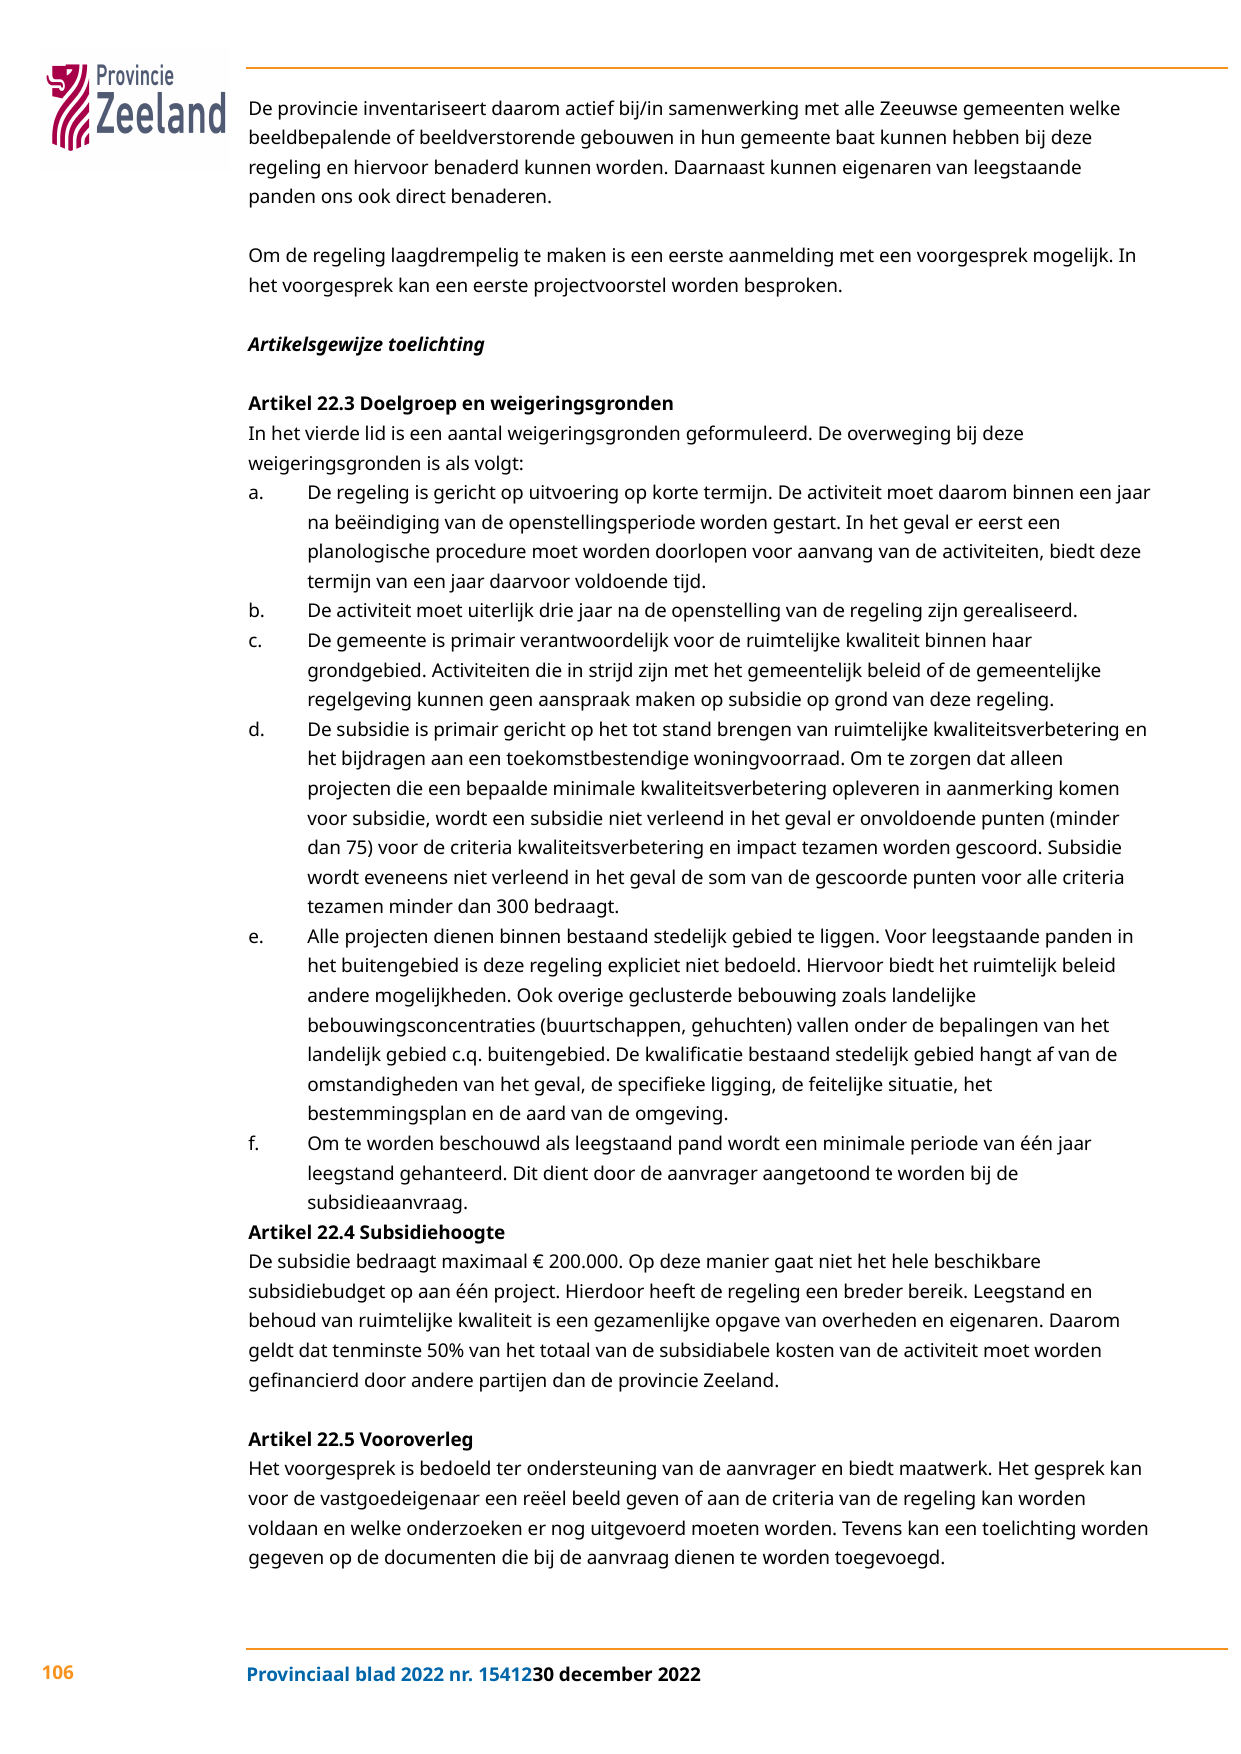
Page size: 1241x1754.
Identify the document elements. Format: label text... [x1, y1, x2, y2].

text Artikel 22.3 Doelgroep en weigeringsgronden [248, 391, 1152, 416]
text Artikel 22.5 Vooroverleg [248, 1426, 1152, 1452]
text Artikel 22.4 Subsidiehoogte [248, 1219, 1152, 1245]
list De regeling is gericht op uitvoering op korte termijn. De activiteit moet daarom binnen een jaar na beëindiging van de openstellingsperiode worden gestart. In het geval er eerst een planologische procedure moet worden doorlopen voor aanvang van de activiteiten, biedt deze termijn van een jaar daarvoor voldoende tijd. [248, 479, 1152, 594]
list De activiteit moet uiterlijk drie jaar na de openstelling van de regeling zijn gerealiseerd. [248, 598, 1152, 623]
text De subsidie bedraagt maximaal € 200.000. Op deze manier gaat niet het hele beschikbare subsidiebudget op aan één project. Hierdoor heeft de regeling een breder bereik. Leegstand en behoud van ruimtelijke kwaliteit is een gezamenlijke opgave van overheden en eigenaren. Daarom geldt dat tenminste 50% van het totaal van de subsidiabele kosten van de activiteit moet worden gefinancierd door andere partijen dan de provincie Zeeland. [248, 1248, 1152, 1393]
text De provincie inventariseert daarom actief bij/in samenwerking met alle Zeeuwse gemeenten welke beeldbepalende of beeldverstorende gebouwen in hun gemeente baat kunnen hebben bij deze regeling en hiervoor benaderd kunnen worden. Daarnaast kunnen eigenaren van leegstaande panden ons ook direct benaderen. [248, 95, 1152, 209]
list Alle projecten dienen binnen bestaand stedelijk gebied te liggen. Voor leegstaande panden in het buitengebied is deze regeling expliciet niet bedoeld. Hiervoor biedt het ruimtelijk beleid andere mogelijkheden. Ook overige geclusterde bebouwing zoals landelijke bebouwingsconcentraties (buurtschappen, gehuchten) vallen onder de bepalingen van het landelijk gebied c.q. buitengebied. De kwalificatie bestaand stedelijk gebied hangt af van de omstandigheden van het geval, de specifieke ligging, de feitelijke situatie, het bestemmingsplan en de aard van de omgeving. [248, 923, 1152, 1126]
list Om te worden beschouwd als leegstaand pand wordt een minimale periode van één jaar leegstand gehanteerd. Dit dient door de aanvrager aangetoond te worden bij de subsidieaanvraag. [248, 1130, 1152, 1215]
list De subsidie is primair gericht op het tot stand brengen van ruimtelijke kwaliteitsverbetering en het bijdragen aan een toekomstbestendige woningvoorraad. Om te zorgen dat alleen projecten die een bepaalde minimale kwaliteitsverbetering opleveren in aanmerking komen voor subsidie, wordt een subsidie niet verleend in het geval er onvoldoende punten (minder dan 75) voor de criteria kwaliteitsverbetering en impact tezamen worden gescoord. Subsidie wordt eveneens niet verleend in het geval de som van de gescoorde punten voor alle criteria tezamen minder dan 300 bedraagt. [248, 716, 1152, 919]
text Om de regeling laagdrempelig te maken is een eerste aanmelding met een voorgesprek mogelijk. In het voorgesprek kan een eerste projectvoorstel worden besproken. [248, 243, 1152, 298]
text In het vierde lid is een aantal weigeringsgronden geformuleerd. De overweging bij deze weigeringsgronden is als volgt: [248, 420, 1152, 476]
text Het voorgesprek is bedoeld ter ondersteuning van de aanvrager en biedt maatwerk. Het gesprek kan voor de vastgoedeigenaar een reëel beeld geven of aan de criteria van de regeling kan worden voldaan en welke onderzoeken er nog uitgevoerd moeten worden. Tevens kan een toelichting worden gegeven op de documenten die bij de aanvraag dienen te worden toegevoegd. [248, 1456, 1152, 1570]
picture [41, 47, 231, 172]
list De gemeente is primair verantwoordelijk voor de ruimtelijke kwaliteit binnen haar grondgebied. Activiteiten die in strijd zijn met het gemeentelijk beleid of de gemeentelijke regelgeving kunnen geen aanspraak maken op subsidie op grond van deze regeling. [248, 627, 1152, 712]
text Artikelsgewijze toelichting [248, 331, 1152, 357]
